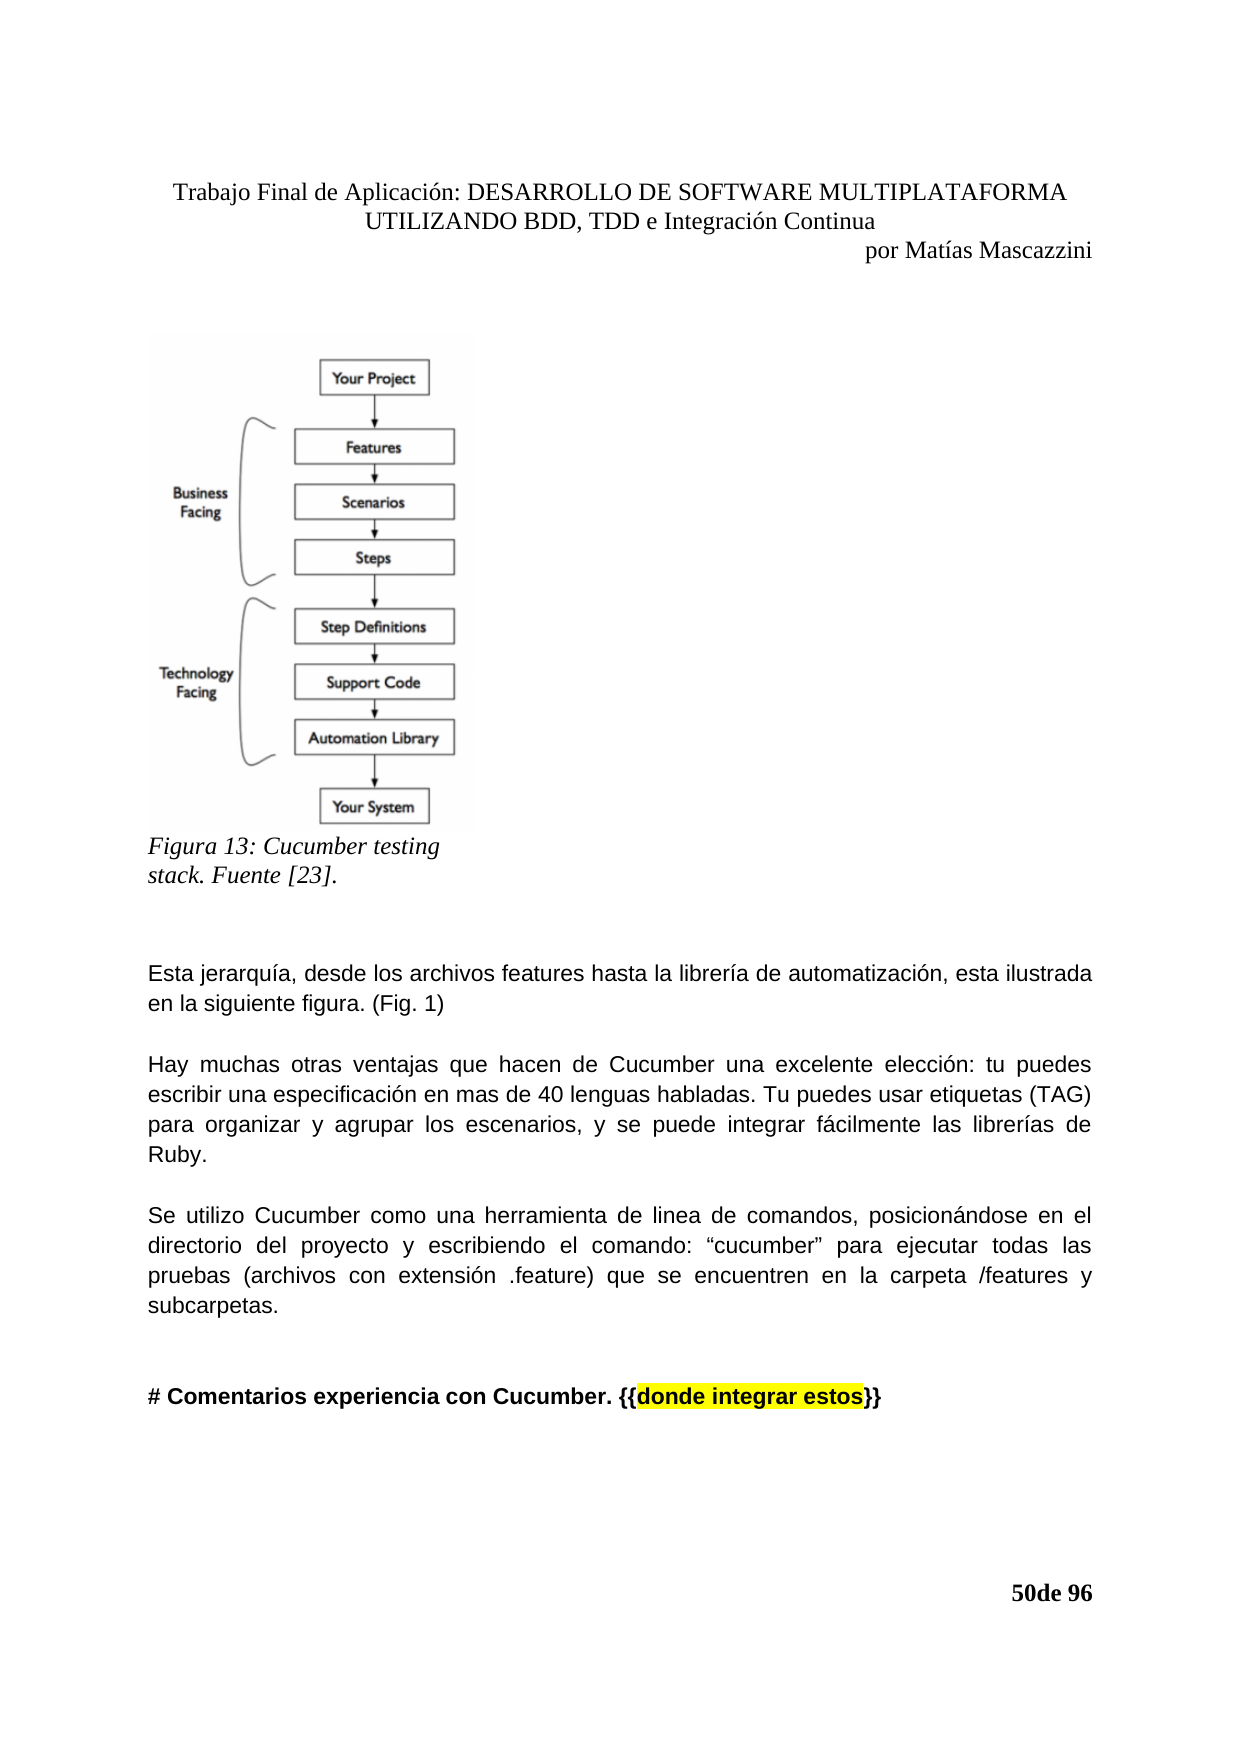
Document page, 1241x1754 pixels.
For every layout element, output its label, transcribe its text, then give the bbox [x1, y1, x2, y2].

text # Comentarios experiencia con Cucumber. {{donde integrar estos}} [148, 1383, 1093, 1409]
text Hay muchas otras ventajas que hacen de Cucumber una excelente elección: tu puedes escribir una especificación en mas de 40 lenguas habladas. Tu puedes usar etiquetas (TAG) para organizar y agrupar los escenarios, y se puede integrar fácilmente las librerías de Ruby. [148, 1051, 1093, 1168]
picture [147, 333, 476, 832]
text Esta jerarquía, desde los archivos features hasta la librería de automatización, esta ilustrada en la siguiente figura. (Fig. 1) [148, 960, 1093, 1017]
text Figura 13: Cucumber testing stack. Fuente [23]. [148, 832, 476, 889]
text Se utilizo Cucumber como una herramienta de linea de comandos, posicionándose en el directorio del proyecto y escribiendo el comando: “cucumber” para ejecutar todas las pruebas (archivos con extensión .feature) que se encuentren en la carpeta /features y subcarpetas. [148, 1202, 1093, 1319]
